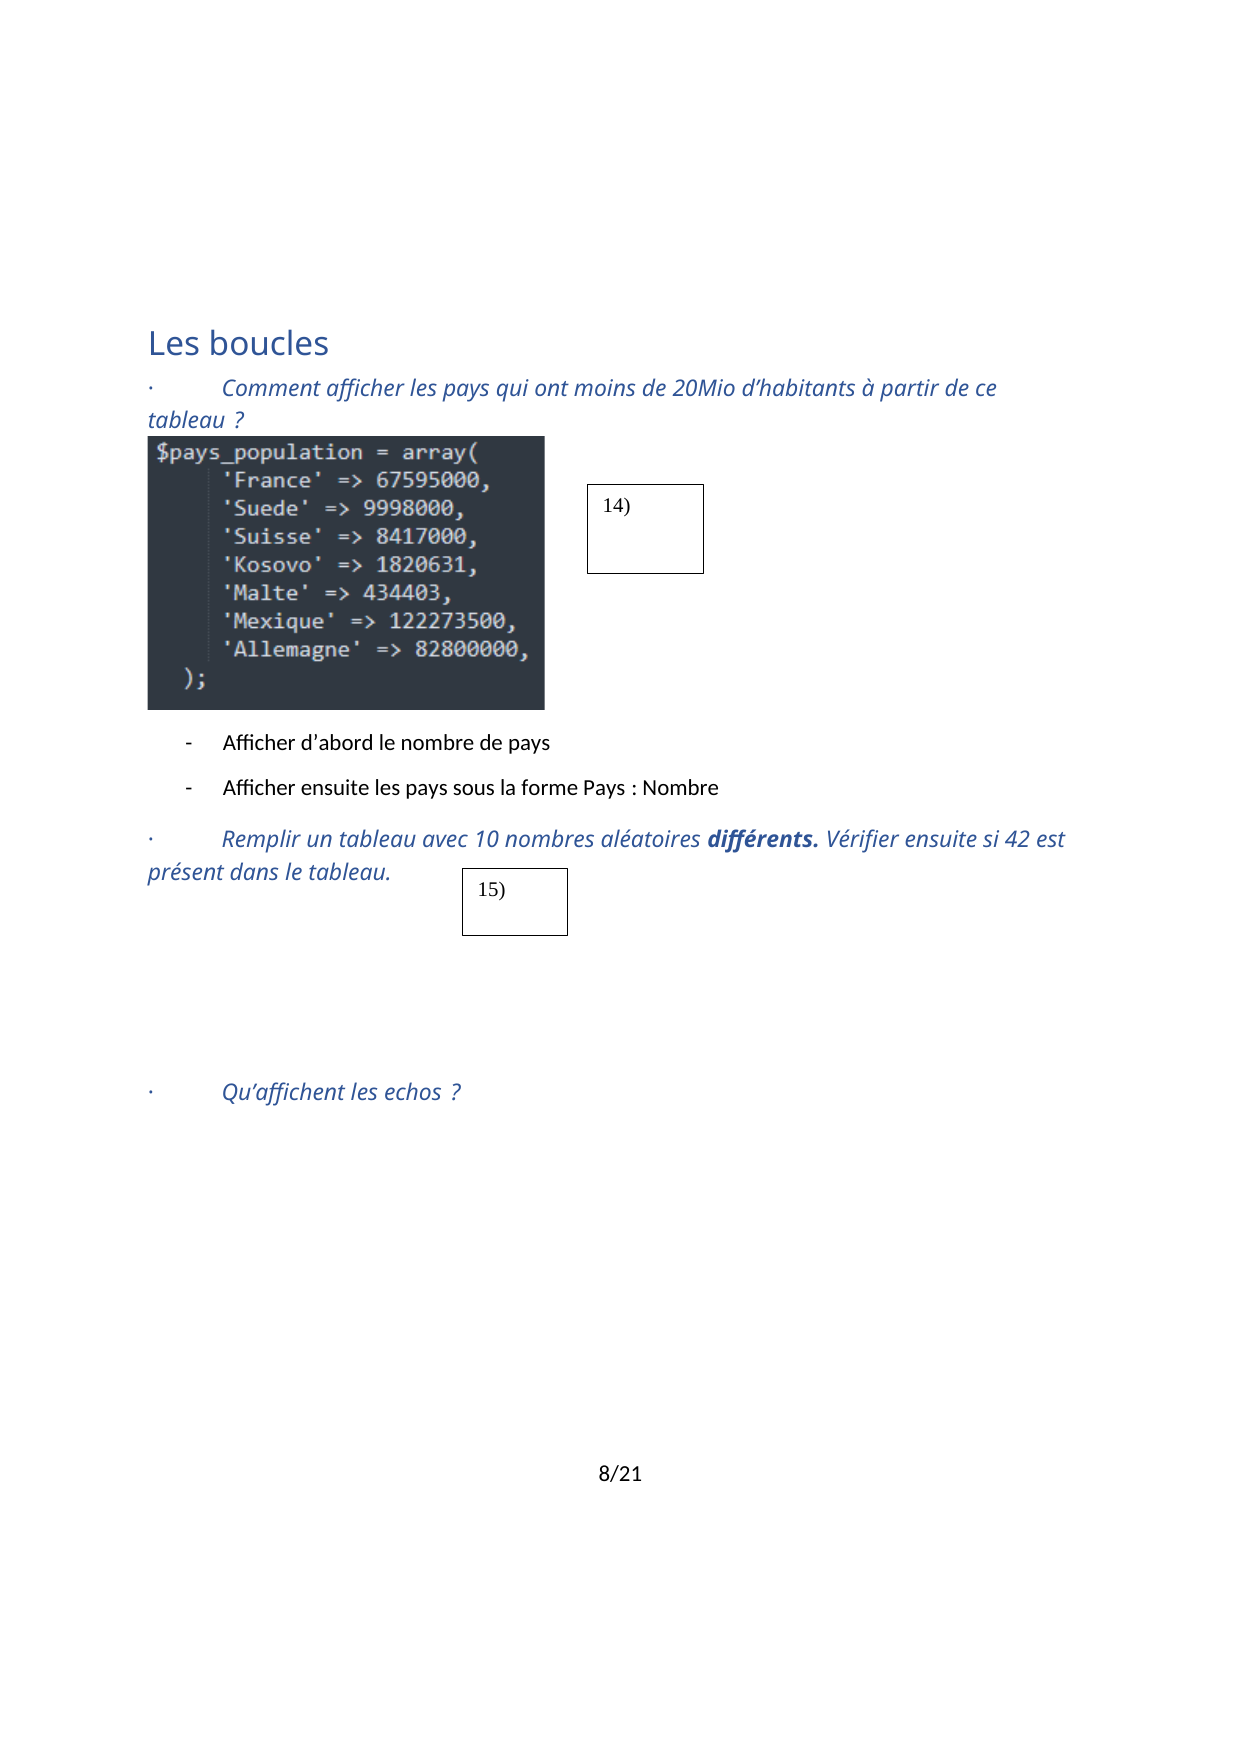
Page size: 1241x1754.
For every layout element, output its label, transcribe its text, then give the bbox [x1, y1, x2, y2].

subtitle Les boucles [148, 320, 1093, 366]
subtitle Remplir un tableau avec 10 nombres aléatoires différents. Vérifier ensuite si 42 est présent dans le tableau. [148, 823, 1093, 887]
subtitle Qu’affichent les echos ? [148, 1075, 1093, 1107]
subtitle Comment afficher les pays qui ont moins de 20Mio d’habitants à partir de ce tableau ? [148, 372, 1093, 435]
list Afficher d’abord le nombre de pays [185, 728, 1093, 756]
list Afficher ensuite les pays sous la forme Pays : Nombre [185, 773, 1093, 801]
picture [147, 436, 545, 710]
